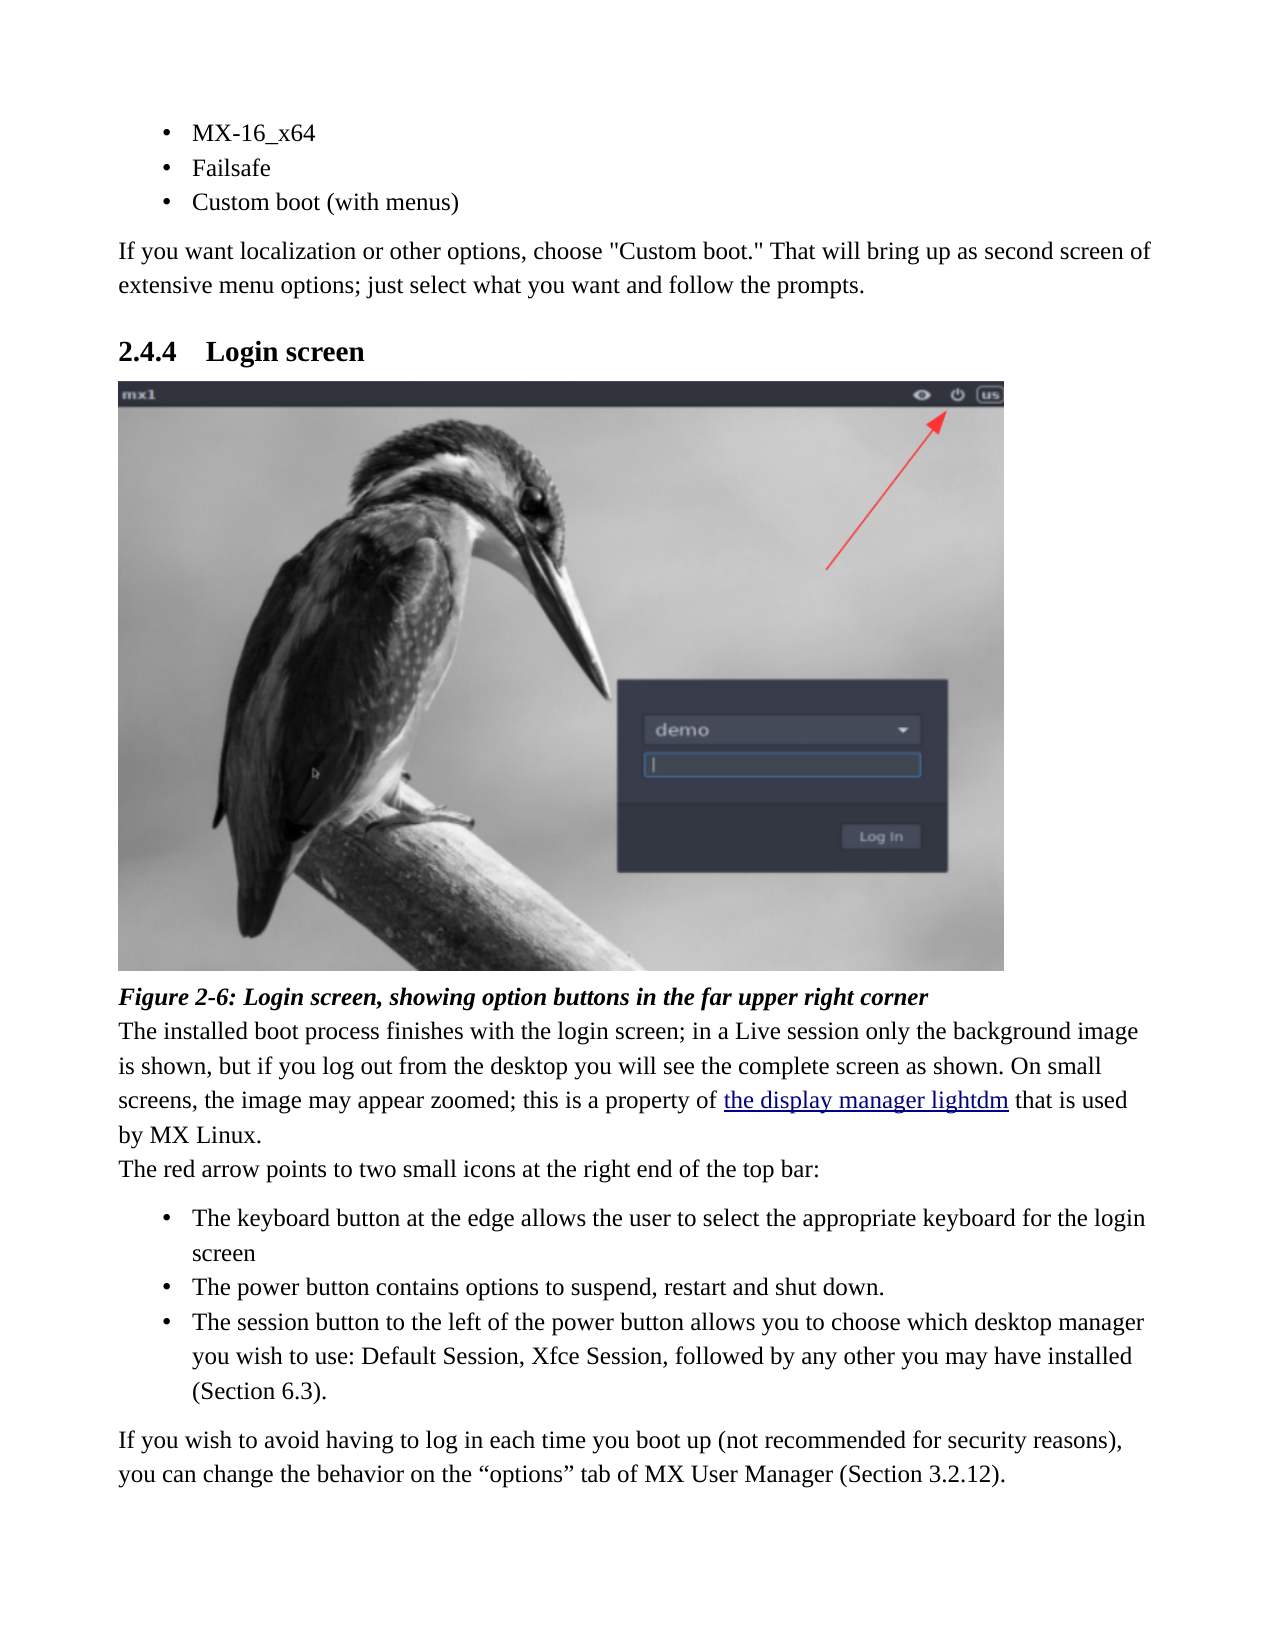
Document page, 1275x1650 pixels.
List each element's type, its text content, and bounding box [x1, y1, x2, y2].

list Custom boot (with menus) [162, 187, 1157, 216]
list The power button contains options to suspend, restart and shut down. [162, 1272, 1157, 1301]
subtitle 2.4.4 Login screen [118, 334, 1157, 368]
list MX-16_x64 [162, 118, 1157, 147]
text Figure 2-6: Login screen, showing option buttons in the far upper right corner [118, 982, 1157, 1011]
text The red arrow points to two small icons at the right end of the top bar: [118, 1154, 1157, 1183]
list Failsafe [162, 153, 1157, 181]
list The session button to the left of the power button allows you to choose which desktop manager you wish to use: Default Session, Xfce Session, followed by any other you may have installed (Section 6.3). [162, 1307, 1157, 1404]
text The installed boot process finishes with the login screen; in a Live session only the background image is shown, but if you log out from the desktop you will see the complete screen as shown. On small screens, the image may appear zoomed; this is a property of the display manager lightdm that is used by MX Linux. [118, 1016, 1157, 1149]
text If you wish to avoid having to log in each time you boot up (not recommended for security reasons), you can change the behavior on the “options” tab of MX User Manager (Section 3.2.12). [118, 1425, 1157, 1488]
text If you want localization or other options, choose "Custom boot." That will bring up as second screen of extensive menu options; just select what you want and follow the prompts. [118, 236, 1157, 299]
list The keyboard button at the edge allows the user to select the appropriate keyboard for the login screen [162, 1203, 1157, 1267]
picture [118, 380, 1004, 971]
